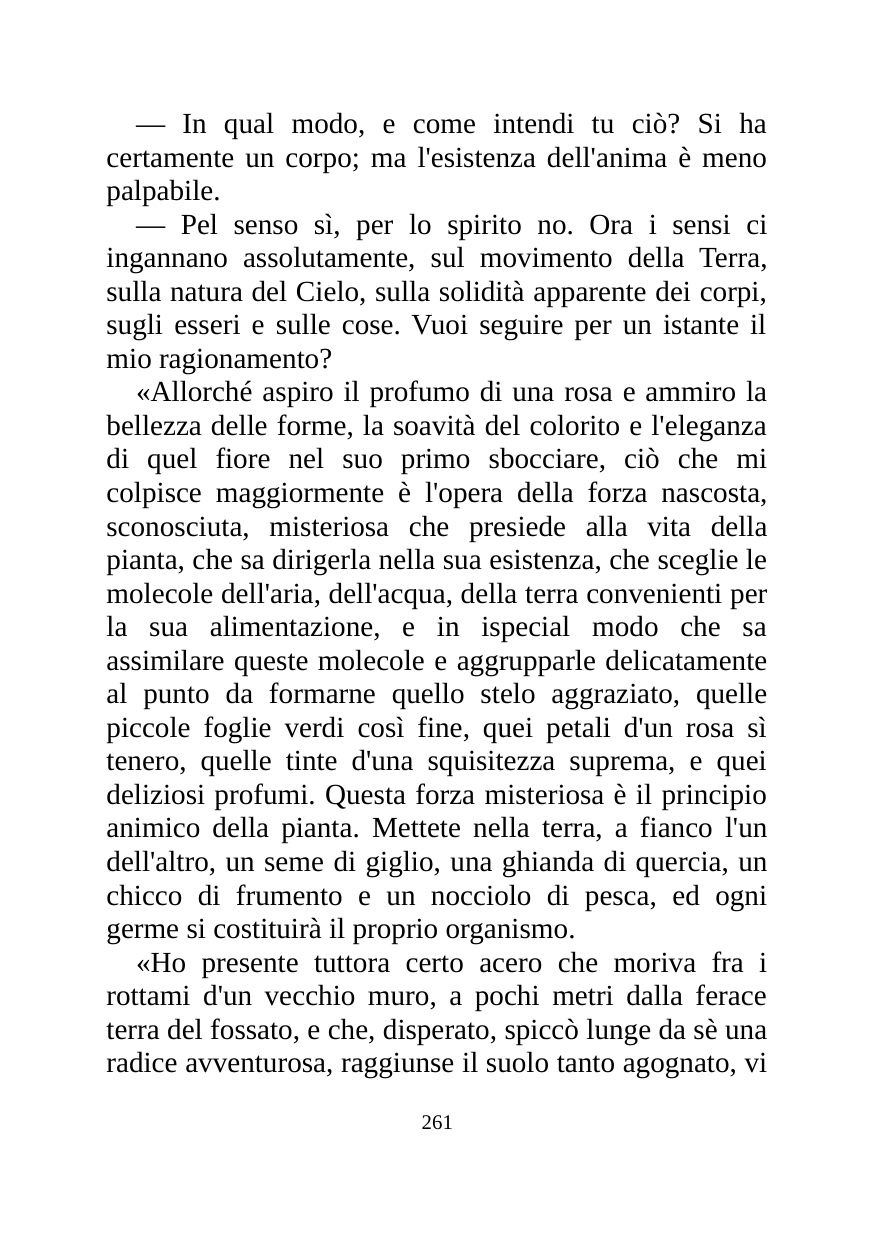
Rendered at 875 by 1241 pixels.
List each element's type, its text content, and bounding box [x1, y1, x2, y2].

text «Allorché aspiro il profumo di una rosa e ammiro la bellezza delle forme, la soavità del colorito e l'eleganza di quel fiore nel suo primo sbocciare, ciò che mi colpisce maggiormente è l'opera della forza nascosta, sconosciuta, misteriosa che presiede alla vita della pianta, che sa dirigerla nella sua esistenza, che sceglie le molecole dell'aria, dell'acqua, della terra convenienti per la sua alimentazione, e in ispecial modo che sa assimilare queste molecole e aggrupparle delicatamente al punto da formarne quello stelo aggraziato, quelle piccole foglie verdi così fine, quei petali d'un rosa sì tenero, quelle tinte d'una squisitezza suprema, e quei deliziosi profumi. Questa forza misteriosa è il principio animico della pianta. Mettete nella terra, a fianco l'un dell'altro, un seme di giglio, una ghianda di quercia, un chicco di frumento e un nocciolo di pesca, ed ogni germe si costituirà il proprio organismo. [106, 374, 768, 945]
text «Ho presente tuttora certo acero che moriva fra i rottami d'un vecchio muro, a pochi metri dalla ferace terra del fossato, e che, disperato, spiccò lunge da sè una radice avventurosa, raggiunse il suolo tanto agognato, vi [106, 945, 768, 1079]
text — Pel senso sì, per lo spirito no. Ora i sensi ci ingannano assolutamente, sul movimento della Terra, sulla natura del Cielo, sulla solidità apparente dei corpi, sugli esseri e sulle cose. Vuoi seguire per un istante il mio ragionamento? [106, 207, 768, 374]
text — In qual modo, e come intendi tu ciò? Si ha certamente un corpo; ma l'esistenza dell'anima è meno palpabile. [106, 106, 768, 207]
